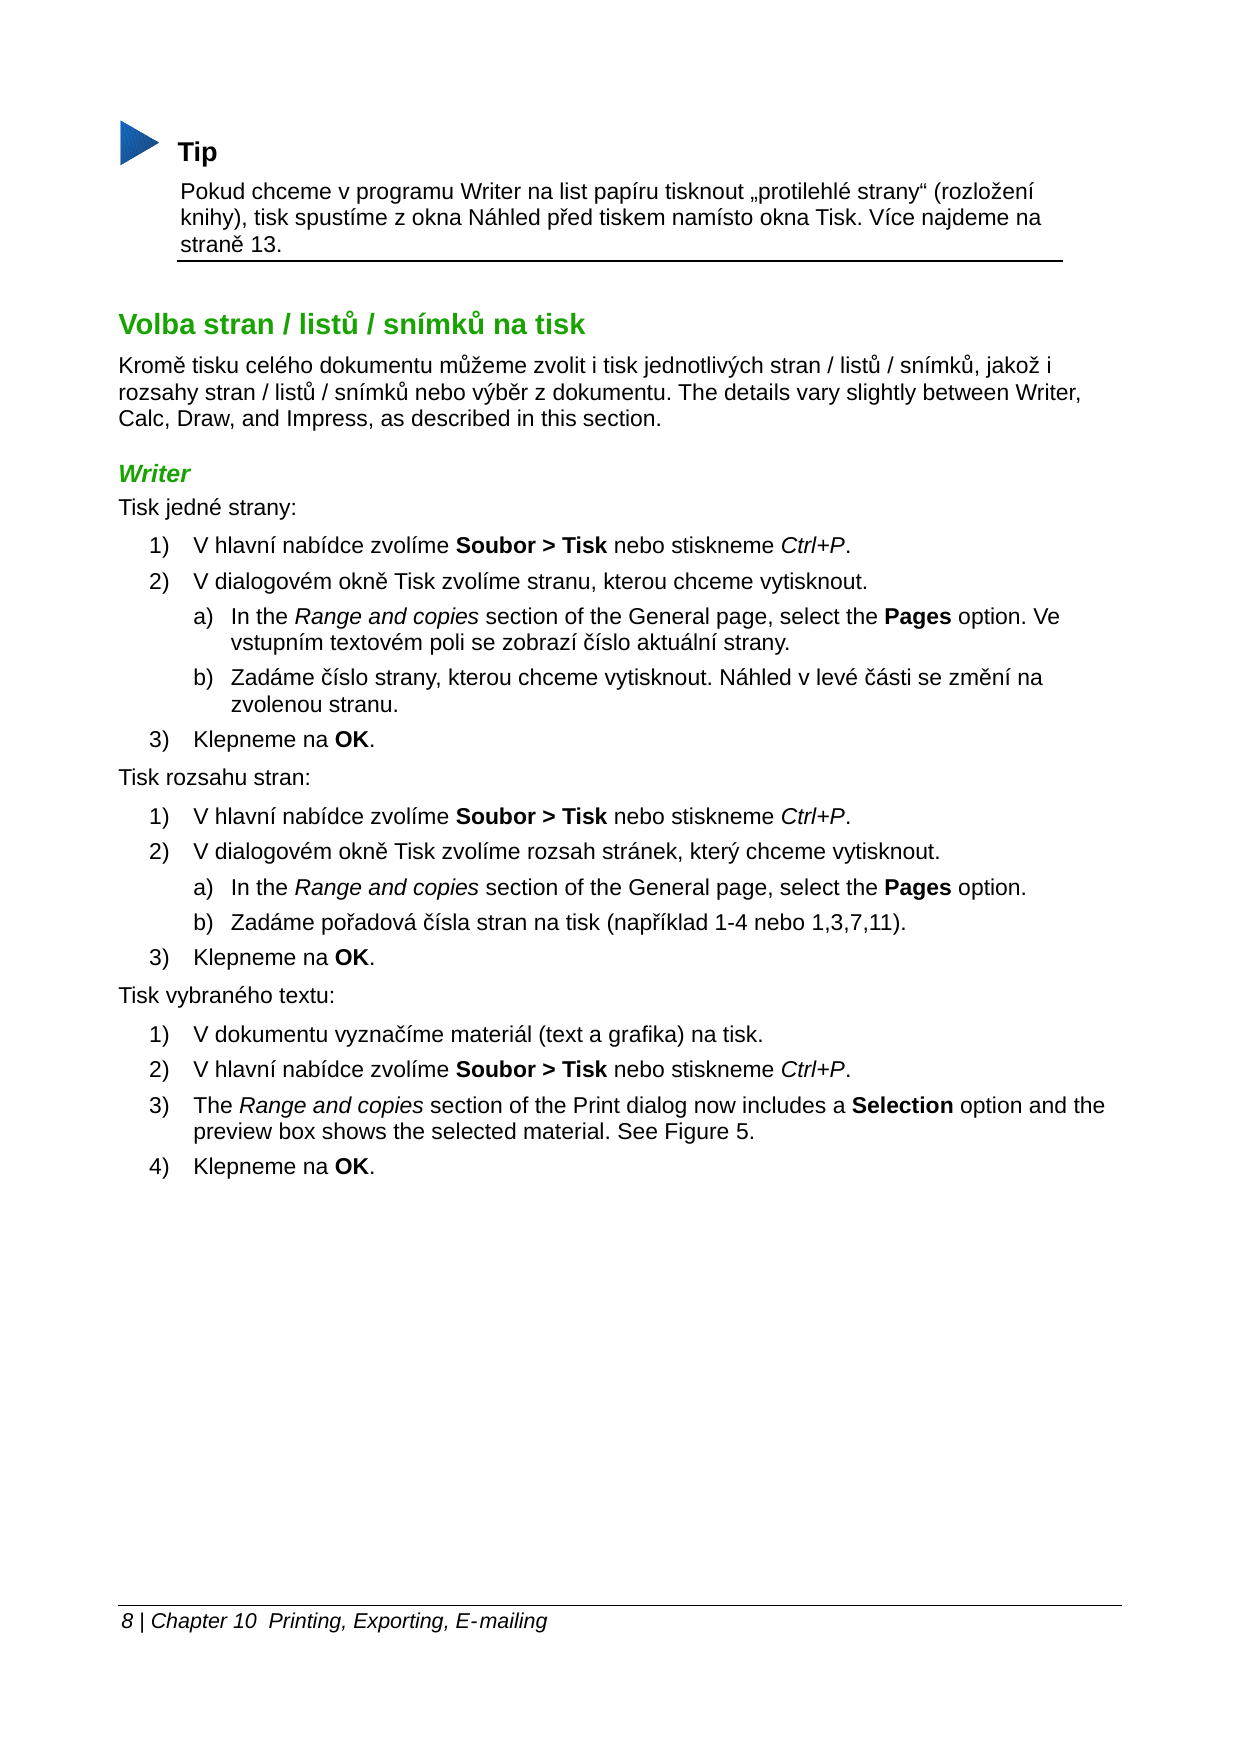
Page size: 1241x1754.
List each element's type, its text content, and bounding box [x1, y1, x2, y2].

list Tisk vybraného textu: [118, 982, 1122, 1009]
list Klepneme na OK. [169, 1153, 1122, 1179]
list Zadáme číslo strany, kterou chceme vytisknout. Náhled v levé části se změní na zvolenou stranu. [193, 664, 1122, 717]
list V hlavní nabídce zvolíme Soubor > Tisk nebo stiskneme Ctrl+P. [169, 1056, 1122, 1083]
subtitle Volba stran / listů / snímků na tisk [118, 307, 1122, 340]
list Zadáme pořadová čísla stran na tisk (například 1-4 nebo 1,3,7,11). [193, 909, 1122, 935]
list Tisk rozsahu stran: [118, 764, 1122, 791]
list V dialogovém okně Tisk zvolíme stranu, kterou chceme vytisknout. [169, 568, 1122, 594]
text Kromě tisku celého dokumentu můžeme zvolit i tisk jednotlivých stran / listů / snímků, jakož i rozsahy stran / listů / snímků nebo výběr z dokumentu. The details vary slightly between Writer, Calc, Draw, and Impress, as described in this section. [118, 352, 1122, 431]
list Klepneme na OK. [169, 944, 1122, 970]
text Pokud chceme v programu Writer na list papíru tisknout „protilehlé strany“ (rozložení knihy), tisk spustíme z okna Náhled před tiskem namísto okna Tisk. Více najdeme na straně 12. [177, 175, 1063, 260]
list V dokumentu vyznačíme materiál (text a grafika) na tisk. [169, 1021, 1122, 1047]
list The Range and copies section of the Print dialog now includes a Selection option and the preview box shows the selected material. See Figure 5. [169, 1092, 1122, 1144]
list V hlavní nabídce zvolíme Soubor > Tisk nebo stiskneme Ctrl+P. [169, 803, 1122, 829]
list Tisk jedné strany: [118, 493, 1122, 520]
subtitle Writer [118, 459, 1122, 487]
list Klepneme na OK. [169, 726, 1122, 752]
subtitle Tip [118, 118, 1122, 167]
list V hlavní nabídce zvolíme Soubor > Tisk nebo stiskneme Ctrl+P. [169, 532, 1122, 559]
list V dialogovém okně Tisk zvolíme rozsah stránek, který chceme vytisknout. [169, 838, 1122, 865]
list In the Range and copies section of the General page, select the Pages option. Ve vstupním textovém poli se zobrazí číslo aktuální strany. [193, 603, 1122, 656]
list In the Range and copies section of the General page, select the Pages option. [193, 873, 1122, 900]
